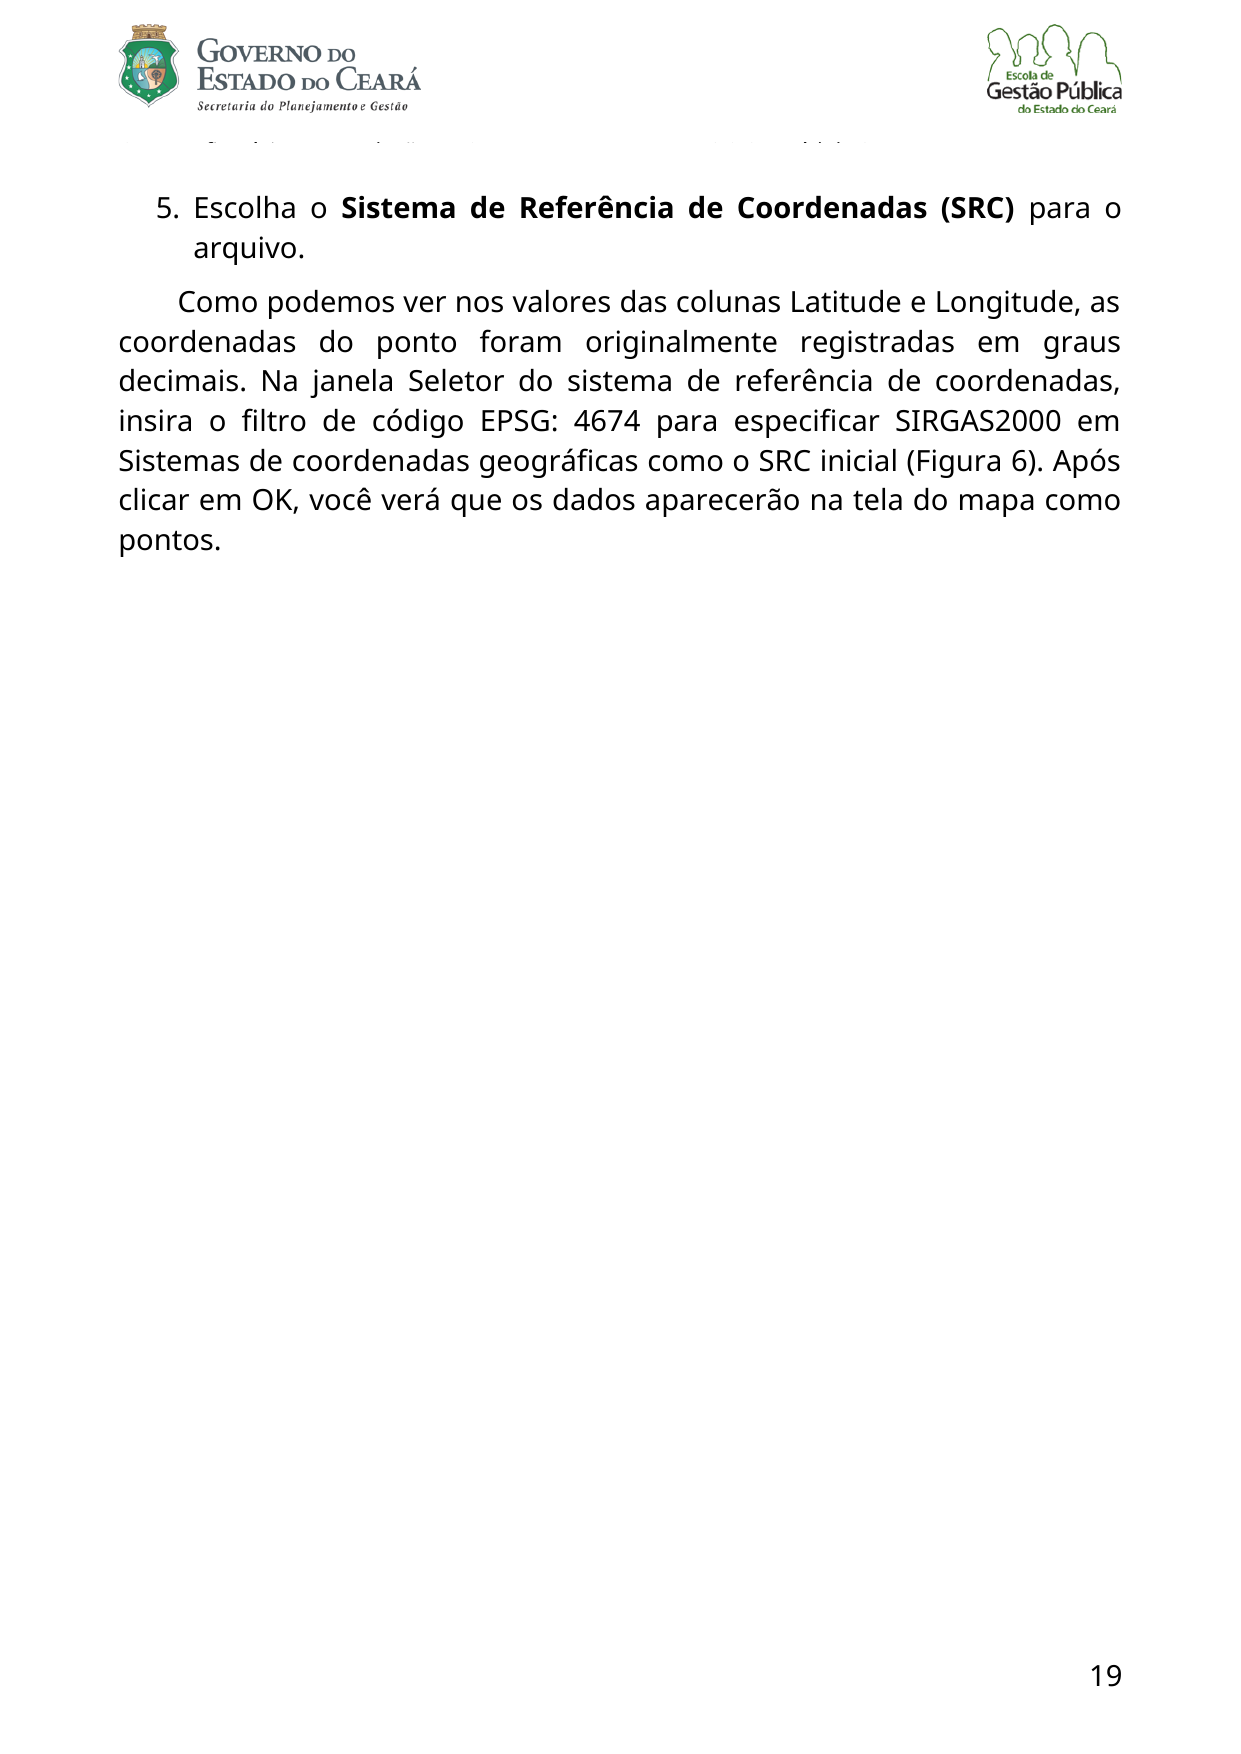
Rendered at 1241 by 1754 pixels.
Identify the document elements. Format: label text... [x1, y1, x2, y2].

list Escolha o Sistema de Referência de Coordenadas (SRC) para o arquivo. [156, 187, 1122, 267]
picture [118, 24, 1122, 113]
text Como podemos ver nos valores das colunas Latitude e Longitude, as coordenadas do ponto foram originalmente registradas em graus decimais. Na janela Seletor do sistema de referência de coordenadas, insira o filtro de código EPSG: 4674 para especificar SIRGAS2000 em Sistemas de coordenadas geográficas como o SRC inicial (Figura 6). Após clicar em OK, você verá que os dados aparecerão na tela do mapa como pontos. [118, 281, 1122, 559]
